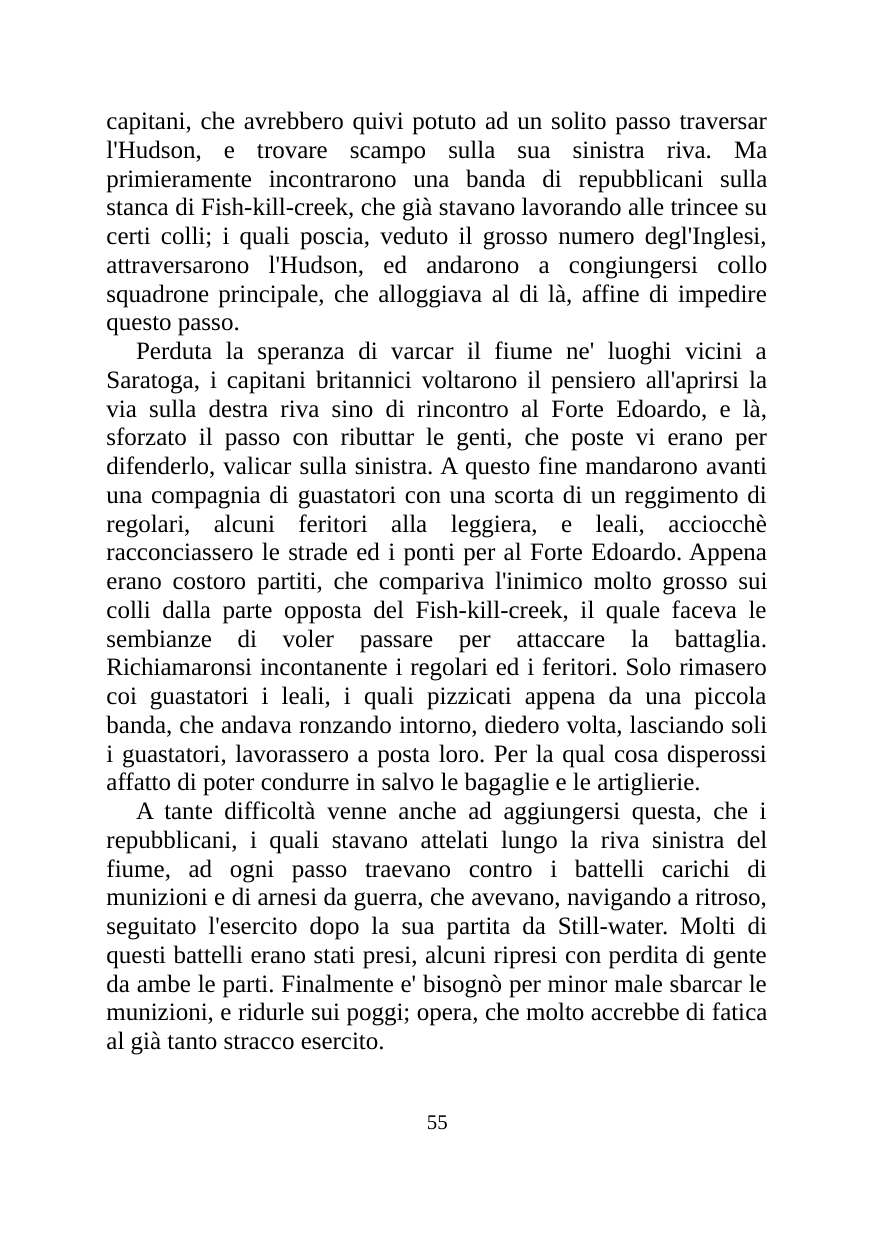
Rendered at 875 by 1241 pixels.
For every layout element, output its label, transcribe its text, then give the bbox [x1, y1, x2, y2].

text Perduta la speranza di varcar il fiume ne' luoghi vicini a Saratoga, i capitani britannici voltarono il pensiero all'aprirsi la via sulla destra riva sino di rincontro al Forte Edoardo, e là, sforzato il passo con ributtar le genti, che poste vi erano per difenderlo, valicar sulla sinistra. A questo fine mandarono avanti una compagnia di guastatori con una scorta di un reggimento di regolari, alcuni feritori alla leggiera, e leali, acciocchè racconciassero le strade ed i ponti per al Forte Edoardo. Appena erano costoro partiti, che compariva l'inimico molto grosso sui colli dalla parte opposta del Fish-kill-creek, il quale faceva le sembianze di voler passare per attaccare la battaglia. Richiamaronsi incontanente i regolari ed i feritori. Solo rimasero coi guastatori i leali, i quali pizzicati appena da una piccola banda, che andava ronzando intorno, diedero volta, lasciando soli i guastatori, lavorassero a posta loro. Per la qual cosa disperossi affatto di poter condurre in salvo le bagaglie e le artiglierie. [106, 336, 768, 796]
text capitani, che avrebbero quivi potuto ad un solito passo traversar l'Hudson, e trovare scampo sulla sua sinistra riva. Ma primieramente incontrarono una banda di repubblicani sulla stanca di Fish-kill-creek, che già stavano lavorando alle trincee su certi colli; i quali poscia, veduto il grosso numero degl'Inglesi, attraversarono l'Hudson, ed andarono a congiungersi collo squadrone principale, che alloggiava al di là, affine di impedire questo passo. [106, 106, 768, 336]
text A tante difficoltà venne anche ad aggiungersi questa, che i repubblicani, i quali stavano attelati lungo la riva sinistra del fiume, ad ogni passo traevano contro i battelli carichi di munizioni e di arnesi da guerra, che avevano, navigando a ritroso, seguitato l'esercito dopo la sua partita da Still-water. Molti di questi battelli erano stati presi, alcuni ripresi con perdita di gente da ambe le parti. Finalmente e' bisognò per minor male sbarcar le munizioni, e ridurle sui poggi; opera, che molto accrebbe di fatica al già tanto stracco esercito. [106, 796, 768, 1055]
